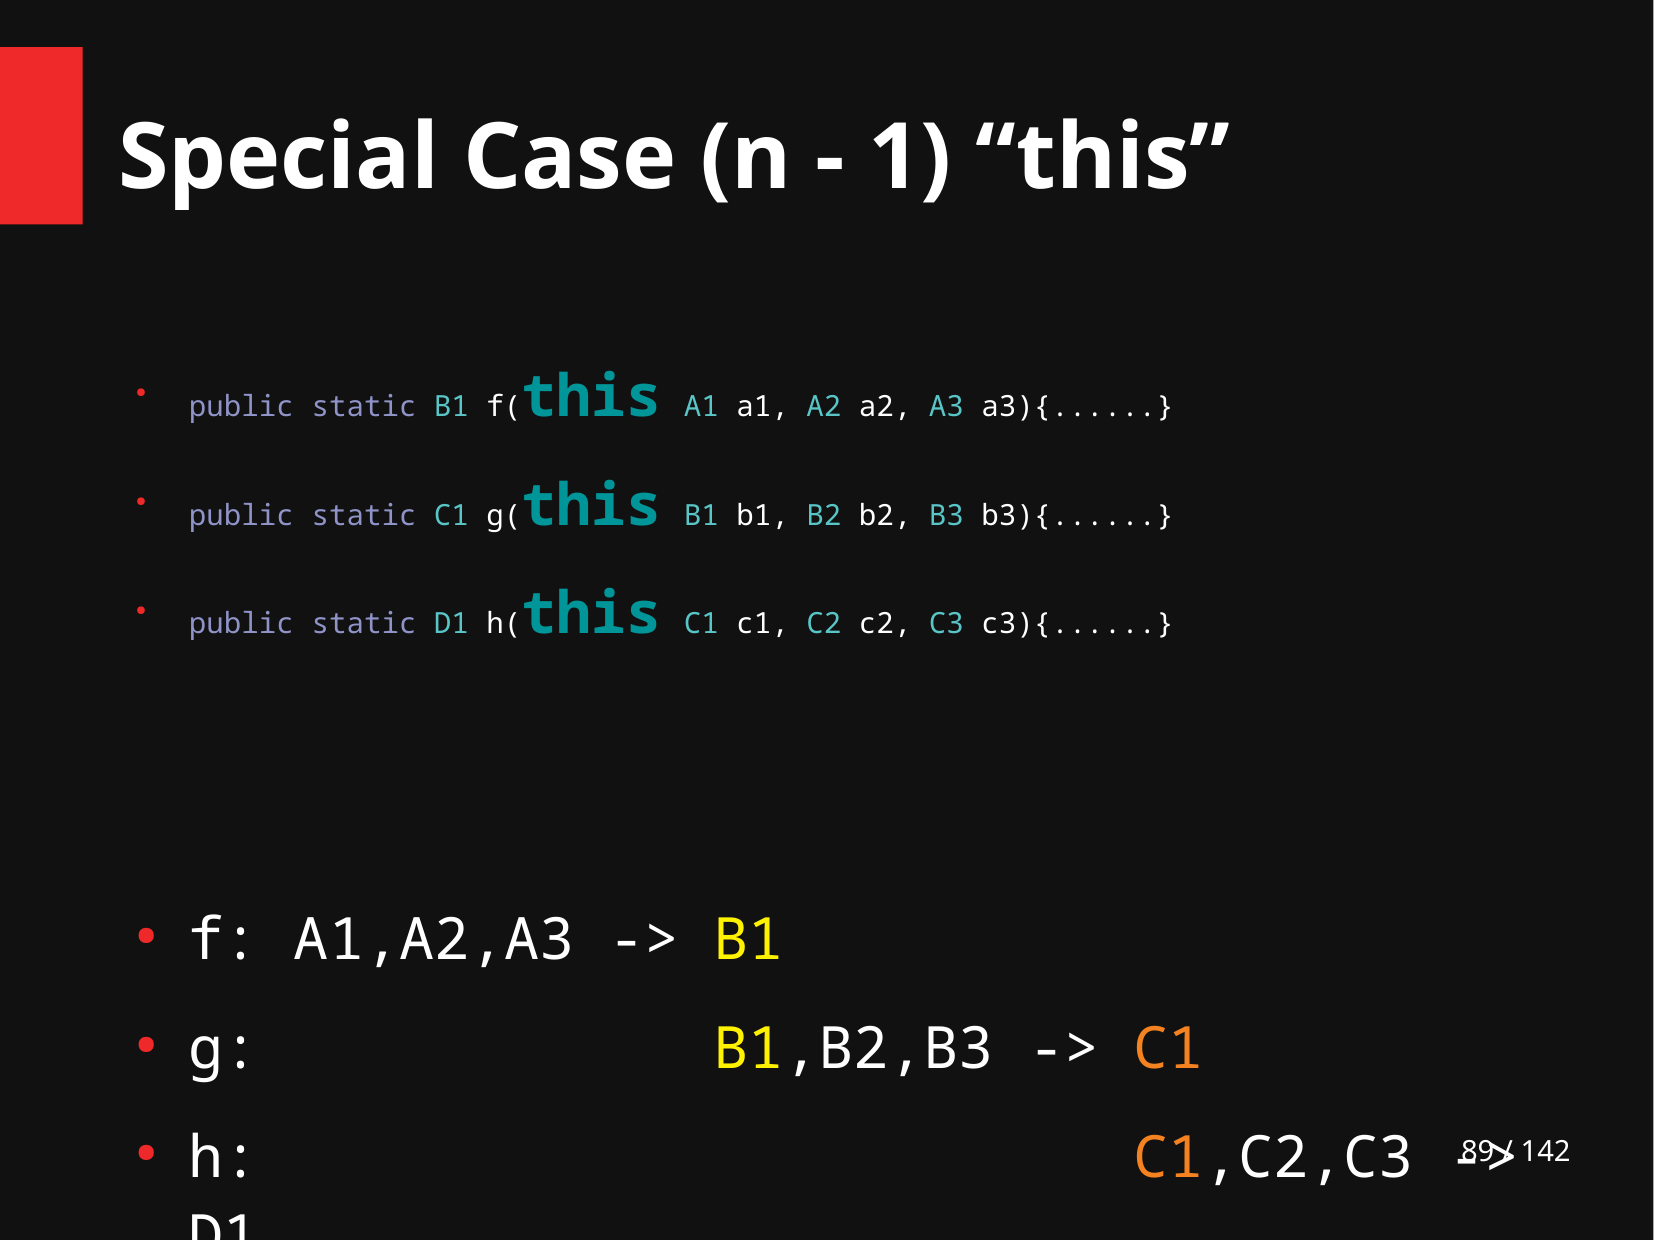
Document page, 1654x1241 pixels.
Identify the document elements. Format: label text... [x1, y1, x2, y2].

list public static B1 f(this A1 a1, A2 a2, A3 a3){......} public static C1 g(this B1 b1, B2 b2, B3 b3){......} public static D1 h(this C1 c1, C2 c2, C3 c3){......} f: A1,A2,A3 -> B1 g: B1,B2,B3 -> C1 h: C1,C2,C3 -> D1 [118, 354, 1536, 1074]
title Special Case (n - 1) “this” [118, 49, 1571, 257]
